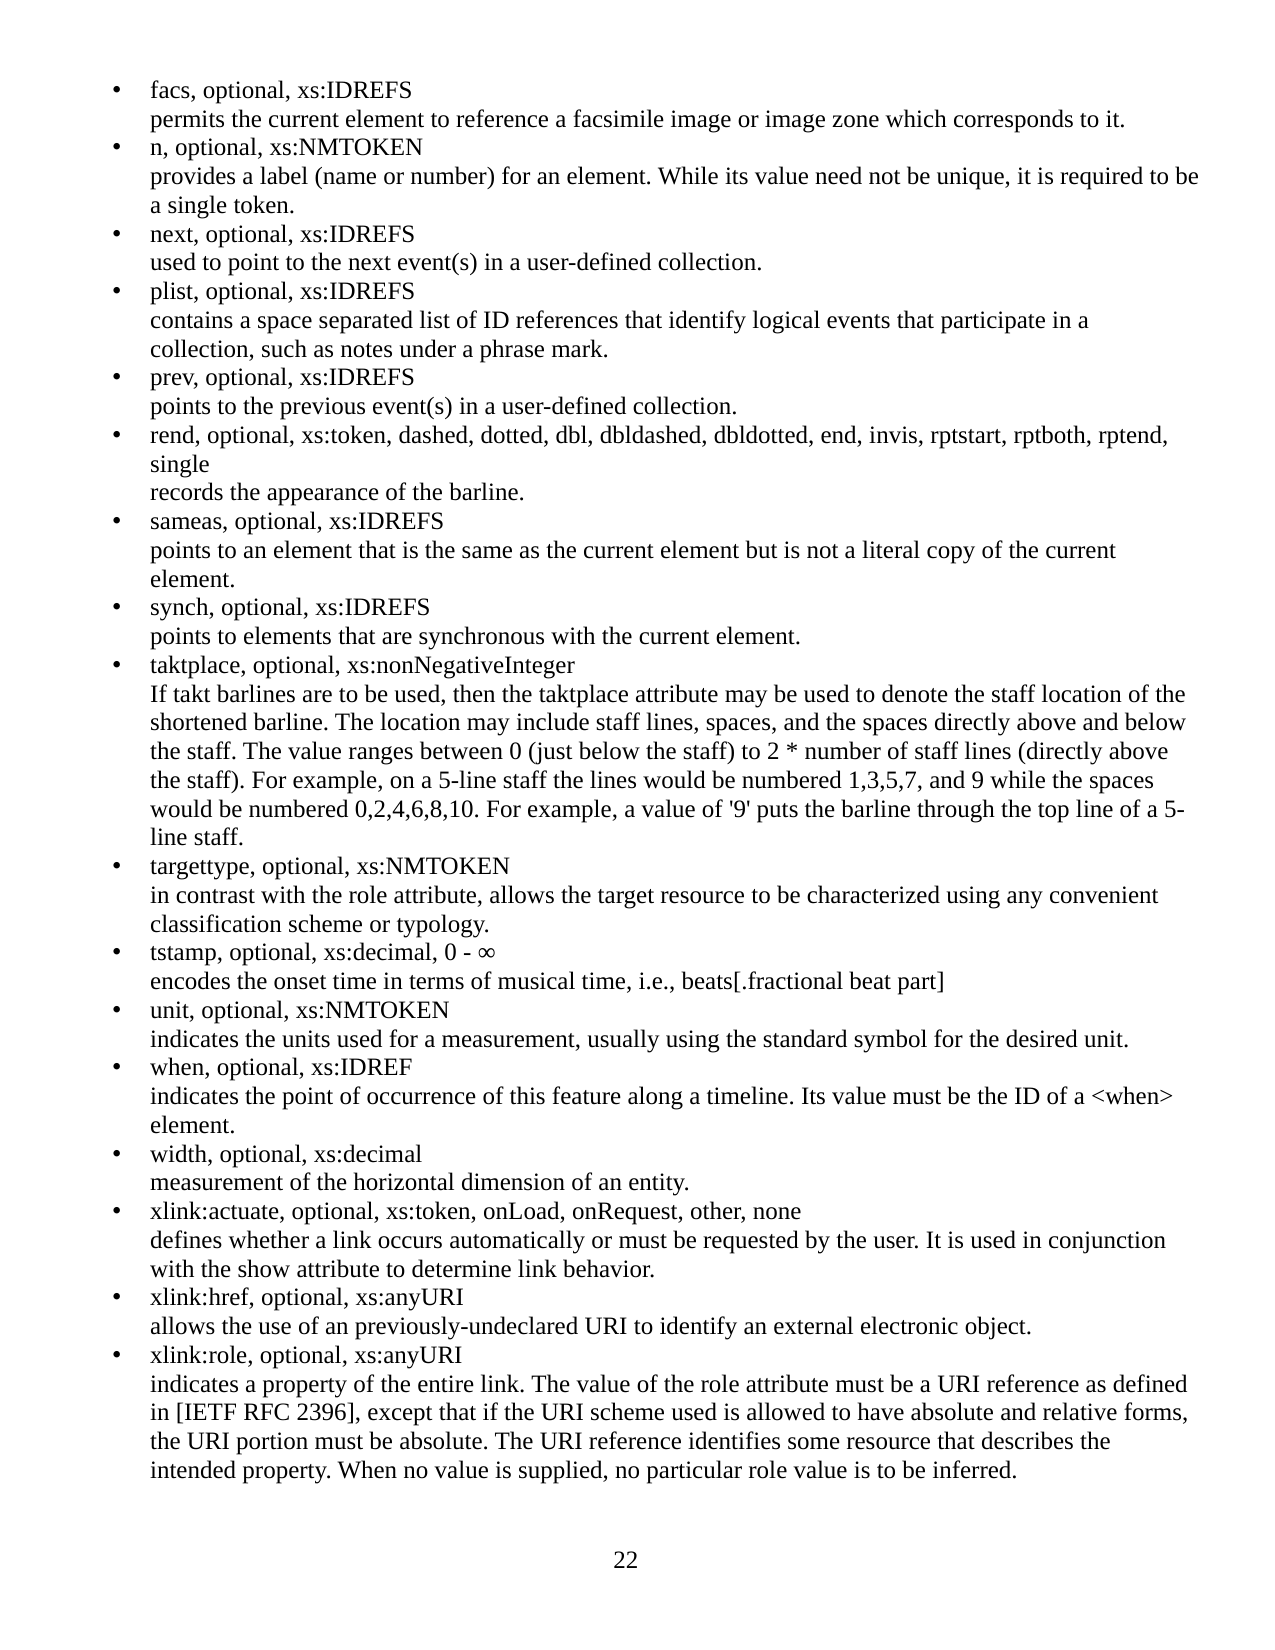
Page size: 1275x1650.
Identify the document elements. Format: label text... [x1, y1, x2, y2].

list sameas, optional, xs:IDREFS points to an element that is the same as the current element but is not a literal copy of the current element. [112, 506, 1200, 592]
list tstamp, optional, xs:decimal, 0 - ∞ encodes the onset time in terms of musical time, i.e., beats[.fractional beat part] [112, 937, 1200, 995]
list taktplace, optional, xs:nonNegativeInteger If takt barlines are to be used, then the taktplace attribute may be used to denote the staff location of the shortened barline. The location may include staff lines, spaces, and the spaces directly above and below the staff. The value ranges between 0 (just below the staff) to 2 * number of staff lines (directly above the staff). For example, on a 5-line staff the lines would be numbered 1,3,5,7, and 9 while the spaces would be numbered 0,2,4,6,8,10. For example, a value of '9' puts the barline through the top line of a 5-line staff. [112, 650, 1200, 851]
list plist, optional, xs:IDREFS contains a space separated list of ID references that identify logical events that participate in a collection, such as notes under a phrase mark. [112, 276, 1200, 362]
list when, optional, xs:IDREF indicates the point of occurrence of this feature along a timeline. Its value must be the ID of a <when> element. [112, 1052, 1200, 1139]
list facs, optional, xs:IDREFS permits the current element to reference a facsimile image or image zone which corresponds to it. [112, 75, 1200, 132]
list rend, optional, xs:token, dashed, dotted, dbl, dbldashed, dbldotted, end, invis, rptstart, rptboth, rptend, single records the appearance of the barline. [112, 420, 1200, 506]
list n, optional, xs:NMTOKEN provides a label (name or number) for an element. While its value need not be unique, it is required to be a single token. [112, 132, 1200, 219]
list next, optional, xs:IDREFS used to point to the next event(s) in a user-defined collection. [112, 219, 1200, 276]
list targettype, optional, xs:NMTOKEN in contrast with the role attribute, allows the target resource to be characterized using any convenient classification scheme or typology. [112, 851, 1200, 937]
list prev, optional, xs:IDREFS points to the previous event(s) in a user-defined collection. [112, 362, 1200, 420]
list xlink:href, optional, xs:anyURI allows the use of an previously-undeclared URI to identify an external electronic object. [112, 1282, 1200, 1340]
list unit, optional, xs:NMTOKEN indicates the units used for a measurement, usually using the standard symbol for the desired unit. [112, 995, 1200, 1052]
list synch, optional, xs:IDREFS points to elements that are synchronous with the current element. [112, 592, 1200, 650]
list width, optional, xs:decimal measurement of the horizontal dimension of an entity. [112, 1139, 1200, 1196]
list xlink:actuate, optional, xs:token, onLoad, onRequest, other, none defines whether a link occurs automatically or must be requested by the user. It is used in conjunction with the show attribute to determine link behavior. [112, 1196, 1200, 1282]
list xlink:role, optional, xs:anyURI indicates a property of the entire link. The value of the role attribute must be a URI reference as defined in [IETF RFC 2396], except that if the URI scheme used is allowed to have absolute and relative forms, the URI portion must be absolute. The URI reference identifies some resource that describes the intended property. When no value is supplied, no particular role value is to be inferred. [112, 1340, 1200, 1484]
